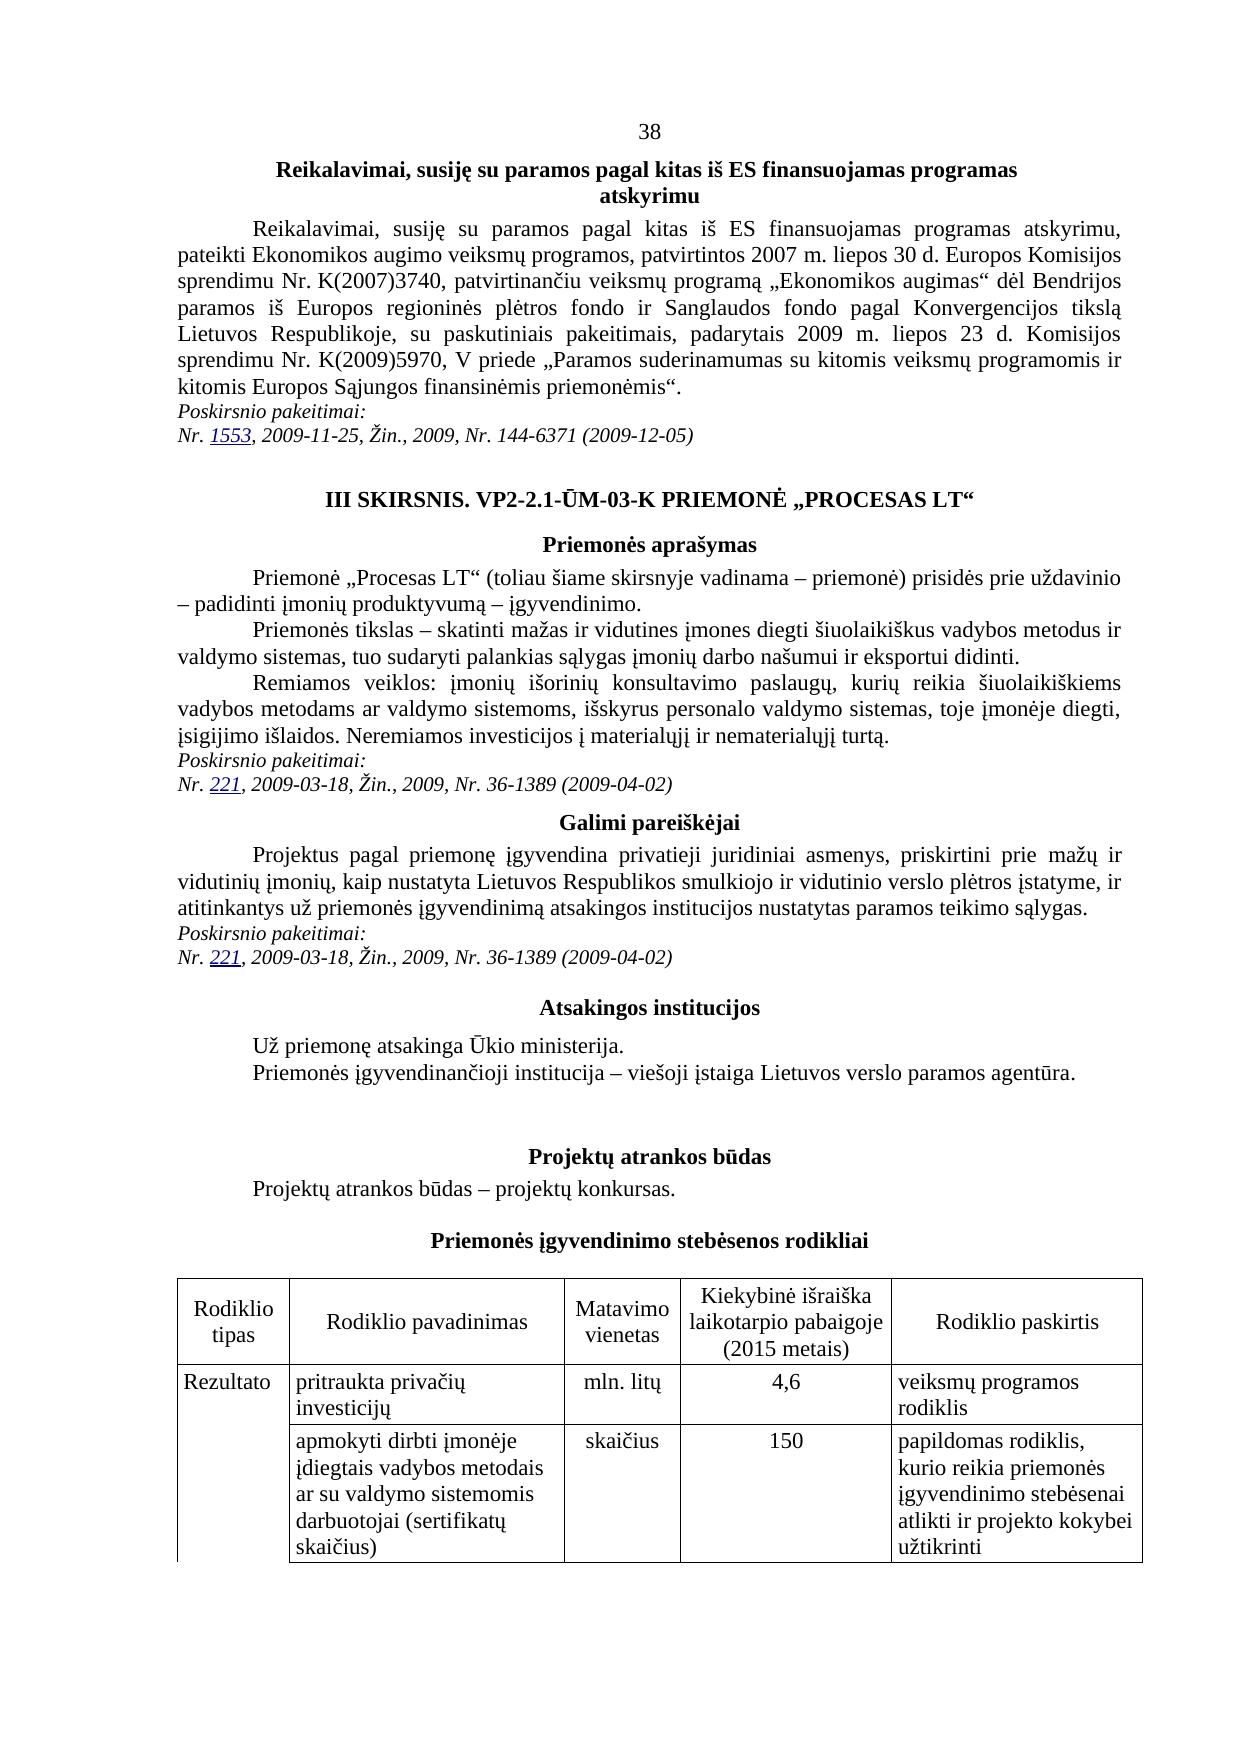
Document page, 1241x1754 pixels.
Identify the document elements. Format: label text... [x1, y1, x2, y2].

text Priemonės aprašymas [177, 531, 1122, 557]
table_cell Rezultato [178, 1365, 289, 1424]
text Už priemonę atsakinga Ūkio ministerija. [177, 1032, 1122, 1059]
table_cell skaičius [565, 1425, 680, 1562]
table_cell 4,6 [681, 1365, 891, 1424]
text Reikalavimai, susiję su paramos pagal kitas iš ES finansuojamas programas atskyrimu, pateikti Ekonomikos augimo veiksmų programos, patvirtintos 2007 m. liepos 30 d. Europos Komisijos sprendimu Nr. K(2007)3740, patvirtinančiu veiksmų programą „Ekonomikos augimas“ dėl Bendrijos paramos iš Europos regioninės plėtros fondo ir Sanglaudos fondo pagal Konvergencijos tikslą Lietuvos Respublikoje, su paskutiniais pakeitimais, padarytais 2009 m. liepos 23 d. Komisijos sprendimu Nr. K(2009)5970, V priede „Paramos suderinamumas su kitomis veiksmų programomis ir kitomis Europos Sąjungos finansinėmis priemonėmis“. [177, 214, 1122, 399]
subtitle III SKIRSNIS. VP2-2.1-ŪM-03-K priemonė „pROCESAS LT“ [177, 486, 1122, 512]
table_cell veiksmų programos rodiklis [892, 1365, 1142, 1424]
text Projektų atrankos būdas [177, 1143, 1122, 1169]
text Nr. 221, 2009-03-18, Žin., 2009, Nr. 36-1389 (2009-04-02) [177, 772, 1122, 796]
text Projektus pagal priemonę įgyvendina privatieji juridiniai asmenys, priskirtini prie mažų ir vidutinių įmonių, kaip nustatyta Lietuvos Respublikos smulkiojo ir vidutinio verslo plėtros įstatyme, ir atitinkantys už priemonės įgyvendinimą atsakingos institucijos nustatytas paramos teikimo sąlygas. [177, 841, 1122, 921]
text Nr. 1553, 2009-11-25, Žin., 2009, Nr. 144-6371 (2009-12-05) [177, 423, 1122, 447]
table_cell 150 [681, 1425, 891, 1562]
text Projektų atrankos būdas – projektų konkursas. [177, 1175, 1122, 1202]
text Nr. 221, 2009-03-18, Žin., 2009, Nr. 36-1389 (2009-04-02) [177, 944, 1122, 969]
text Atsakingos institucijos [177, 994, 1122, 1020]
table_cell [178, 1424, 289, 1562]
text Priemonės tikslas – skatinti mažas ir vidutines įmones diegti šiuolaikiškus vadybos metodus ir valdymo sistemas, tuo sudaryti palankias sąlygas įmonių darbo našumui ir eksportui didinti. [177, 616, 1122, 669]
text Reikalavimai, susiję su paramos pagal kitas iš ES finansuojamas programas atskyrimu [177, 156, 1122, 208]
text Poskirsnio pakeitimai: [177, 399, 1122, 423]
table_header Matavimo vienetas [565, 1279, 680, 1364]
table_header Rodiklio pavadinimas [290, 1279, 564, 1364]
table_cell papildomas rodiklis, kurio reikia priemonės įgyvendinimo stebėsenai atlikti ir projekto kokybei užtikrinti [892, 1425, 1142, 1562]
text Galimi pareiškėjai [177, 809, 1122, 835]
text Priemonės įgyvendinančioji institucija – viešoji įstaiga Lietuvos verslo paramos agentūra. [177, 1059, 1122, 1085]
text Priemonės įgyvendinimo stebėsenos rodikliai [177, 1227, 1122, 1253]
table_cell pritraukta privačių investicijų [290, 1365, 564, 1424]
table_header Kiekybinė išraiška laikotarpio pabaigoje (2015 metais) [681, 1279, 891, 1364]
table_cell apmokyti dirbti įmonėje įdiegtais vadybos metodais ar su valdymo sistemomis darbuotojai (sertifikatų skaičius) [290, 1425, 564, 1562]
text Poskirsnio pakeitimai: [177, 748, 1122, 772]
table_header Rodiklio paskirtis [892, 1279, 1142, 1364]
text Remiamos veiklos: įmonių išorinių konsultavimo paslaugų, kurių reikia šiuolaikiškiems vadybos metodams ar valdymo sistemoms, išskyrus personalo valdymo sistemas, toje įmonėje diegti, įsigijimo išlaidos. Neremiamos investicijos į materialųjį ir nematerialųjį turtą. [177, 669, 1122, 748]
table_header Rodiklio tipas [178, 1279, 289, 1364]
table_cell mln. litų [565, 1365, 680, 1424]
text Priemonė „Procesas LT“ (toliau šiame skirsnyje vadinama – priemonė) prisidės prie uždavinio – padidinti įmonių produktyvumą – įgyvendinimo. [177, 564, 1122, 616]
text Poskirsnio pakeitimai: [177, 921, 1122, 944]
